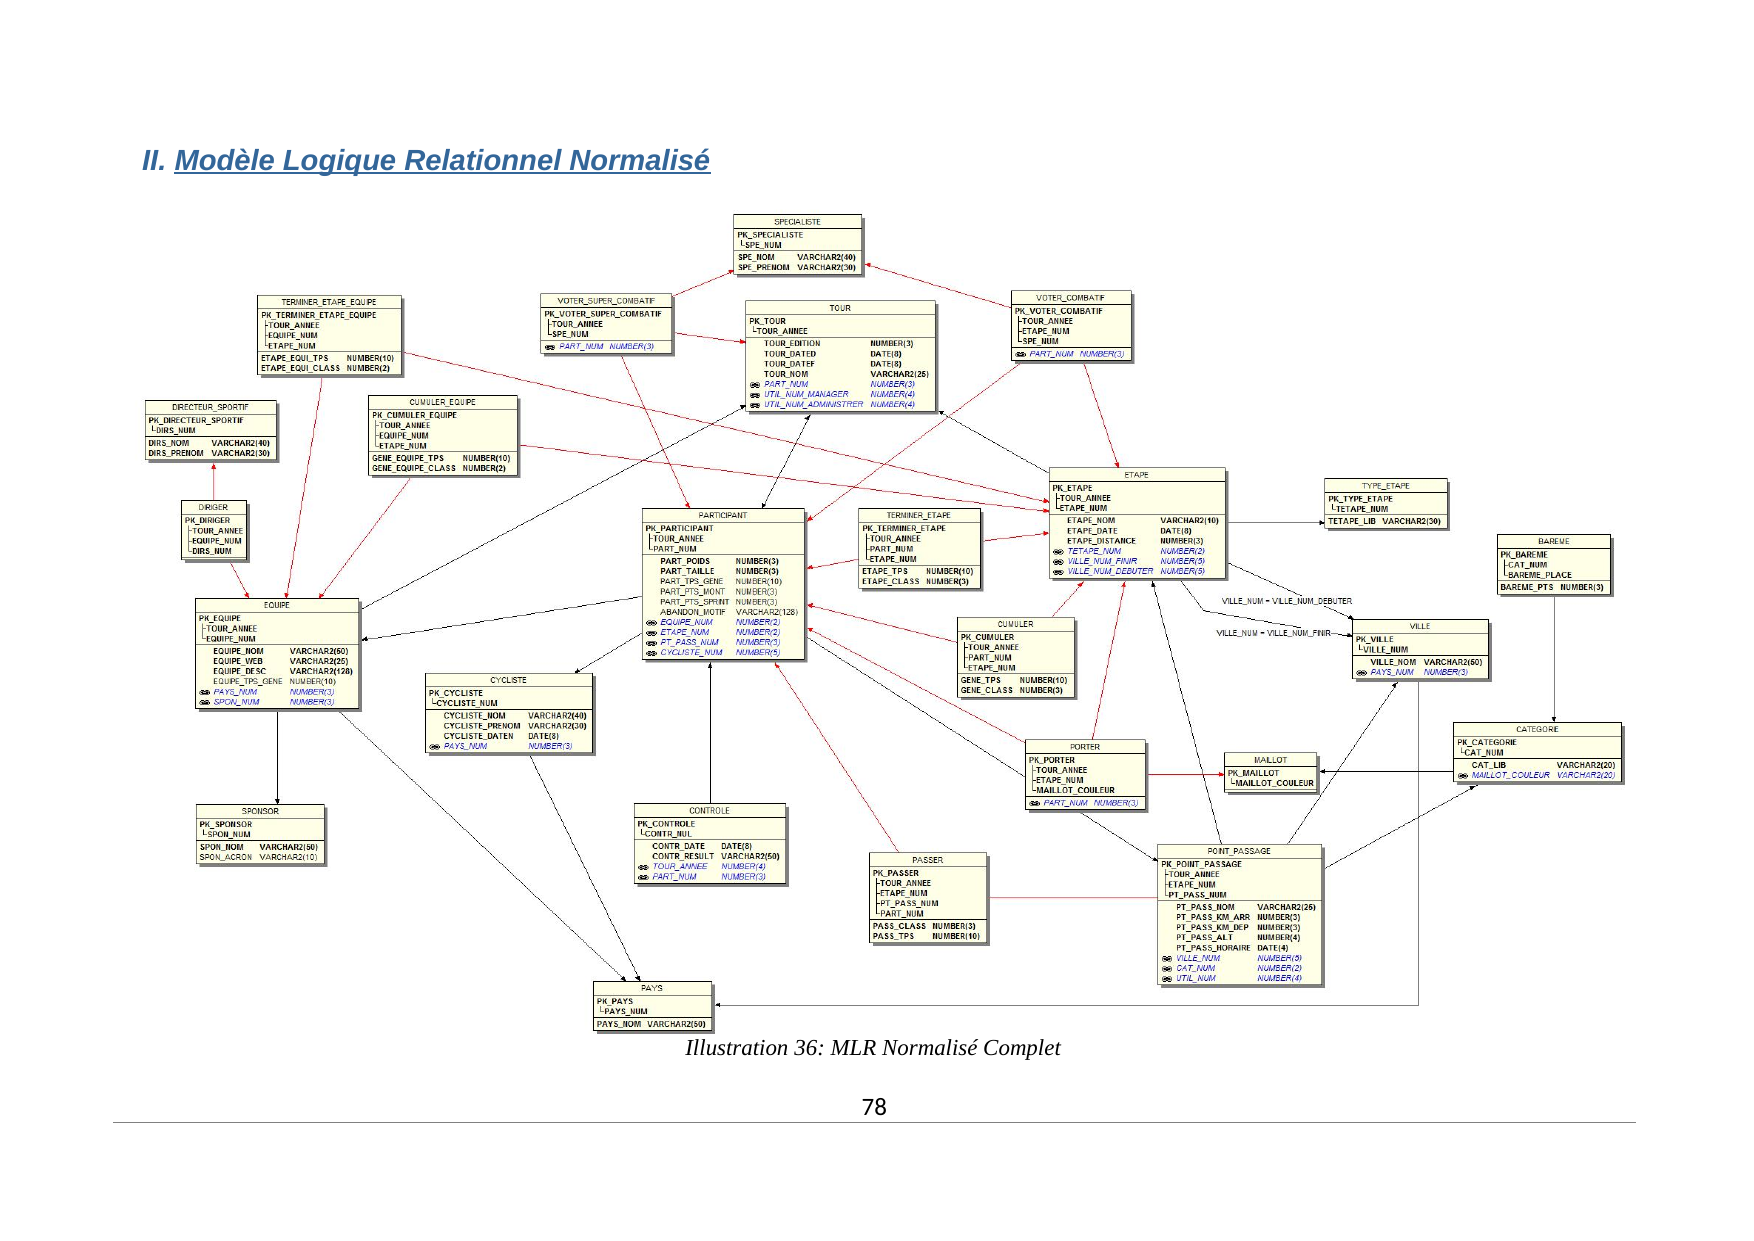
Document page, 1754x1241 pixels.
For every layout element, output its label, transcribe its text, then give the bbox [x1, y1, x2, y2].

picture [123, 198, 1626, 1035]
text Illustration 36: MLR Normalisé Complet [123, 1035, 1625, 1061]
subtitle Modèle Logique Relationnel Normalisé [142, 143, 1636, 176]
